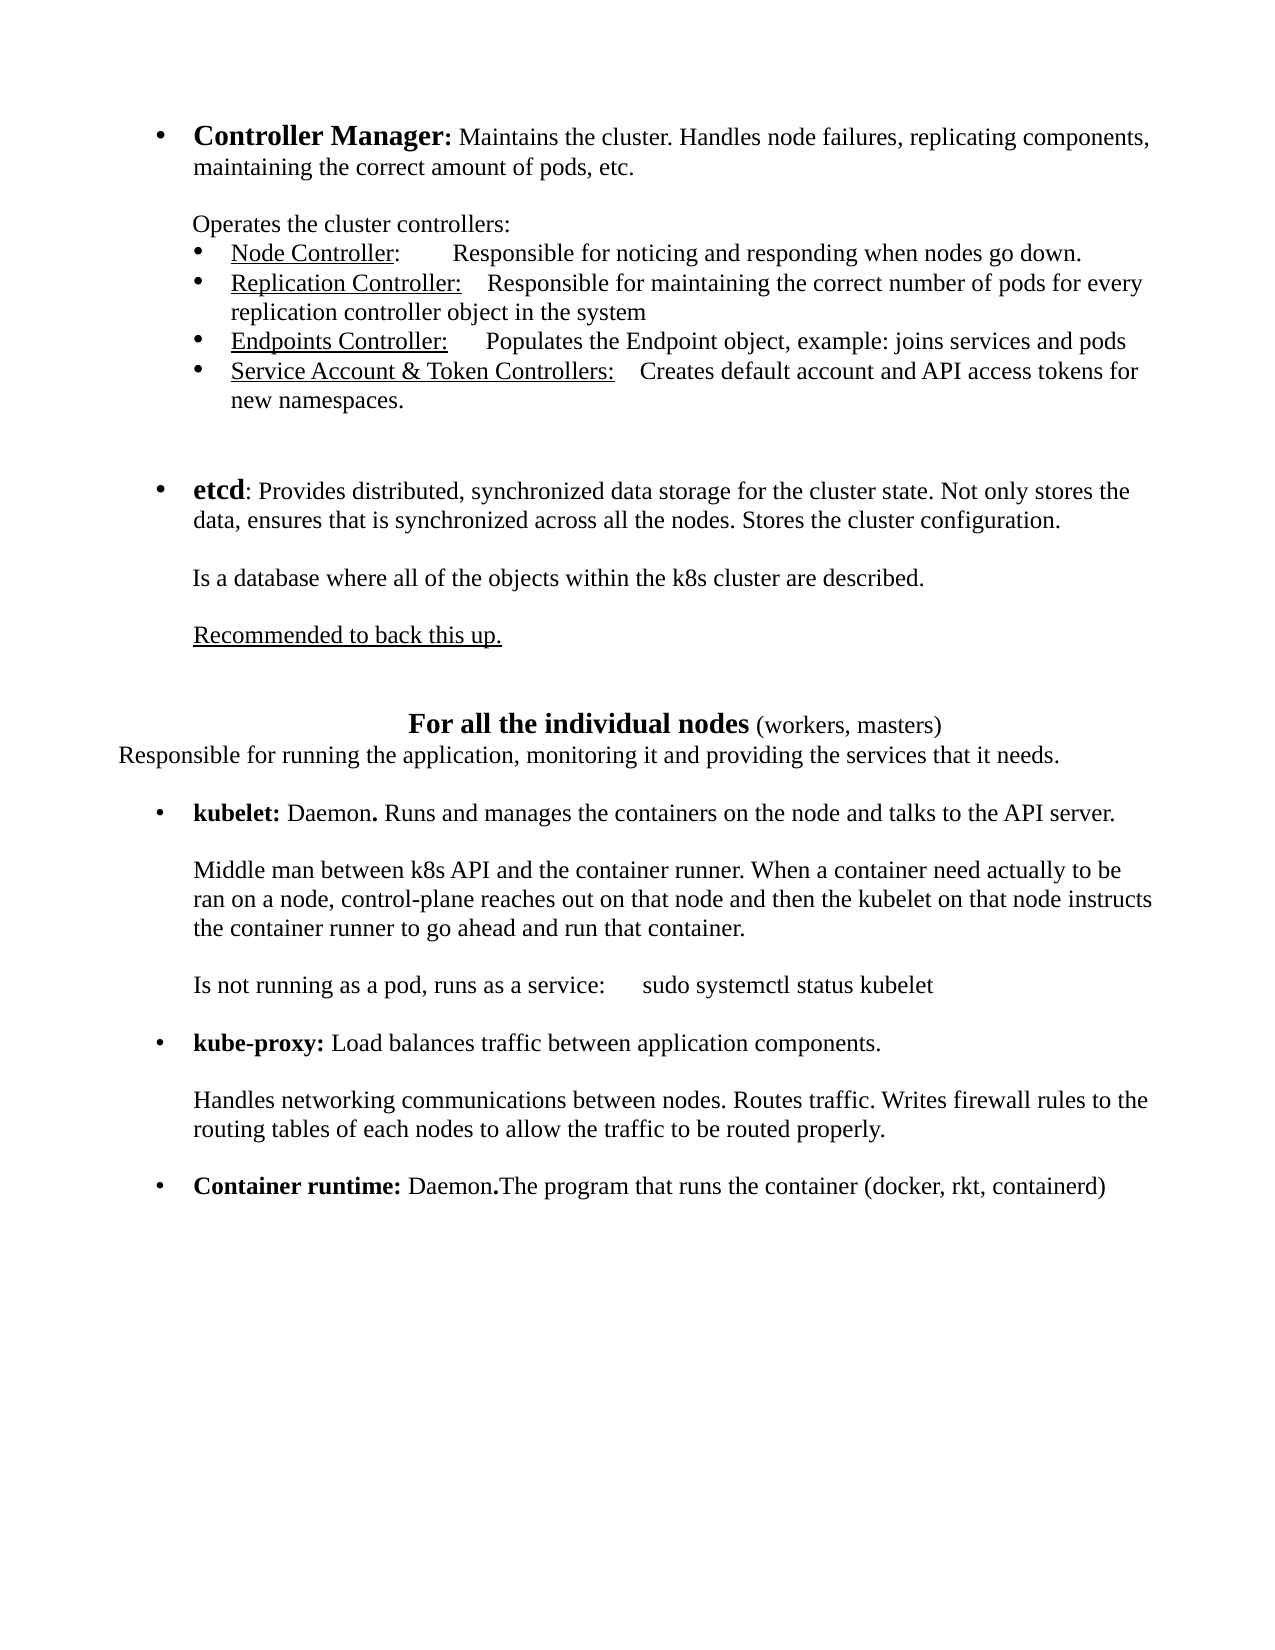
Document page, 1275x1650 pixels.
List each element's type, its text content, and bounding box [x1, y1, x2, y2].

list For all the individual nodes (workers, masters) [156, 707, 1157, 740]
list Controller Manager: Maintains the cluster. Handles node failures, replicating components, maintaining the correct amount of pods, etc. [156, 118, 1157, 181]
list etcd: Provides distributed, synchronized data storage for the cluster state. Not only stores the data, ensures that is synchronized across all the nodes. Stores the cluster configuration. [156, 472, 1157, 534]
text Is a database where all of the objects within the k8s cluster are described. [118, 563, 1157, 592]
text Responsible for running the application, monitoring it and providing the services that it needs. [118, 740, 1157, 769]
list Recommended to back this up. [156, 620, 1157, 649]
list kube-proxy: Load balances traffic between application components. [156, 1028, 1157, 1056]
list Replication Controller: Responsible for maintaining the correct number of pods for every replication controller object in the system [193, 268, 1157, 326]
list Endpoints Controller: Populates the Endpoint object, example: joins services and pods [193, 326, 1157, 356]
list Node Controller: Responsible for noticing and responding when nodes go down. [193, 238, 1157, 268]
list Container runtime: Daemon.The program that runs the container (docker, rkt, containerd) [156, 1171, 1157, 1200]
list kubelet: Daemon. Runs and manages the containers on the node and talks to the API server. [156, 798, 1157, 826]
list Middle man between k8s API and the container runner. When a container need actually to be ran on a node, control-plane reaches out on that node and then the kubelet on that node instructs the container runner to go ahead and run that container. [156, 855, 1157, 941]
list Is not running as a pod, runs as a service: sudo systemctl status kubelet [156, 970, 1157, 999]
list Service Account & Token Controllers: Creates default account and API access tokens for new namespaces. [193, 356, 1157, 414]
list Handles networking communications between nodes. Routes traffic. Writes firewall rules to the routing tables of each nodes to allow the traffic to be routed properly. [156, 1085, 1157, 1143]
text Operates the cluster controllers: [118, 209, 1157, 238]
